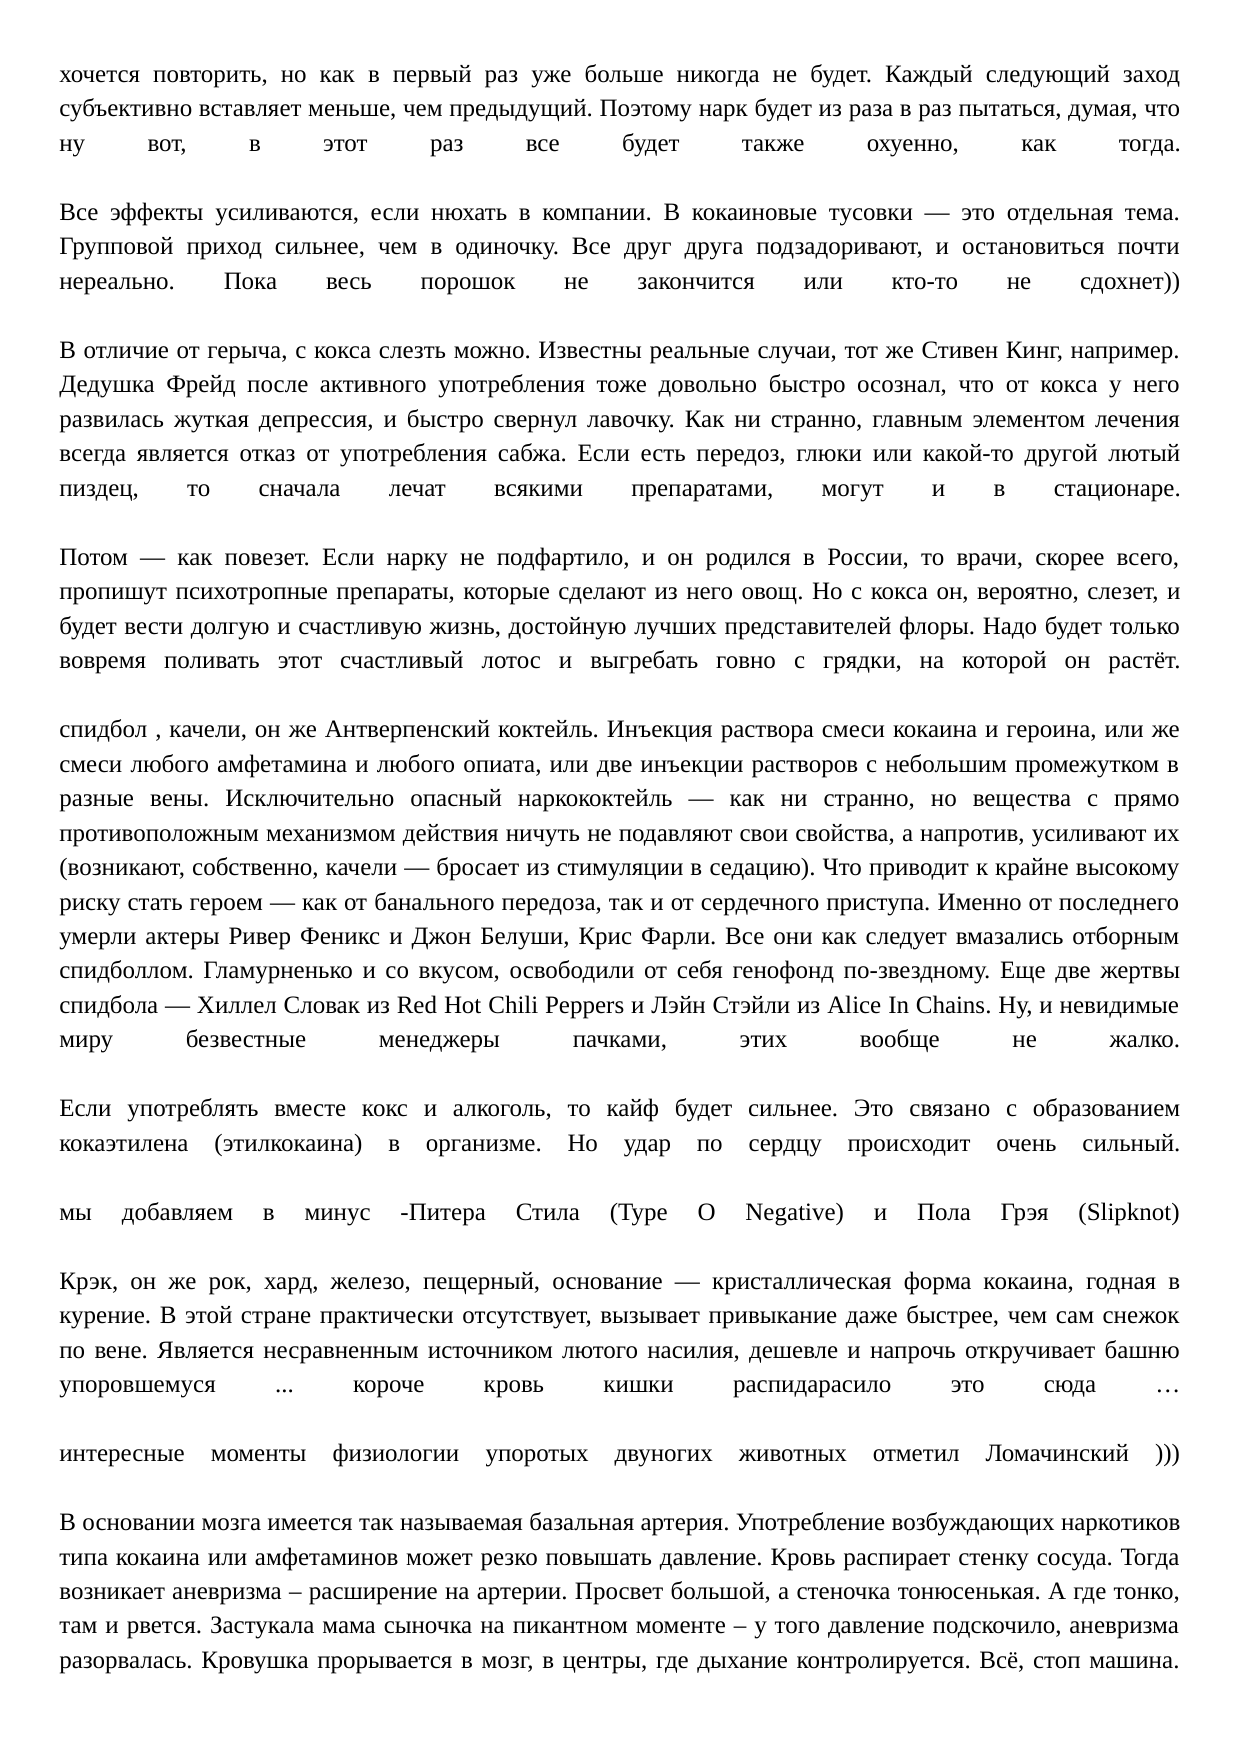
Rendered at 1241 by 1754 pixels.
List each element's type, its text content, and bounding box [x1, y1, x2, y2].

text хочется повторить, но как в первый раз уже больше никогда не будет. Каждый следующий заход субъективно вставляет меньше, чем предыдущий. Поэтому нарк будет из раза в раз пытаться, думая, что ну вот, в этот раз все будет также охуенно, как тогда. Все эффекты усиливаются, если нюхать в компании. В кокаиновые тусовки — это отдельная тема. Групповой приход сильнее, чем в одиночку. Все друг друга подзадоривают, и остановиться почти нереально. Пока весь порошок не закончится или кто-то не сдохнет)) В отличие от герыча, с кокса слезть можно. Известны реальные случаи, тот же Стивен Кинг, например. Дедушка Фрейд после активного употребления тоже довольно быстро осознал, что от кокса у него развилась жуткая депрессия, и быстро свернул лавочку. Как ни странно, главным элементом лечения всегда является отказ от употребления сабжа. Если есть передоз, глюки или какой-то другой лютый пиздец, то сначала лечат всякими препаратами, могут и в стационаре. Потом — как повезет. Если нарку не подфартило, и он родился в России, то врачи, скорее всего, пропишут психотропные препараты, которые сделают из него овощ. Но с кокса он, вероятно, слезет, и будет вести долгую и счастливую жизнь, достойную лучших представителей флоры. Надо будет только вовремя поливать этот счастливый лотос и выгребать говно с грядки, на которой он растёт. спидбол , качели, он же Антверпенский коктейль. Инъекция раствора смеси кокаина и героина, или же смеси любого амфетамина и любого опиата, или две инъекции растворов с небольшим промежутком в разные вены. Исключительно опасный наркококтейль — как ни странно, но вещества с прямо противоположным механизмом действия ничуть не подавляют свои свойства, а напротив, усиливают их (возникают, собственно, качели — бросает из стимуляции в седацию). Что приводит к крайне высокому риску стать героем — как от банального передоза, так и от сердечного приступа. Именно от последнего умерли актеры Ривер Феникс и Джон Белуши, Крис Фарли. Все они как следует вмазались отборным спидболлом. Гламурненько и со вкусом, освободили от себя генофонд по-звездному. Еще две жертвы спидбола — Хиллел Словак из Red Hot Chili Peppers и Лэйн Стэйли из Alice In Chains. Ну, и невидимые миру безвестные менеджеры пачками, этих вообще не жалко. Если употреблять вместе кокс и алкоголь, то кайф будет сильнее. Это связано с образованием кокаэтилена (этилкокаина) в организме. Но удар по сердцу происходит очень сильный. мы добавляем в минус -Питера Стила (Type O Negative) и Пола Грэя (Slipknot) Крэк, он же рок, хард, железо, пещерный, основание — кристаллическая форма кокаина, годная в курение. В этой стране практически отсутствует, вызывает привыкание даже быстрее, чем сам снежок по вене. Является несравненным источником лютого насилия, дешевле и напрочь откручивает башню упоровшемуся ... короче кровь кишки распидарасило это сюда … интересные моменты физиологии упоротых двуногих животных отметил Ломачинский ))) В основании мозга имеется так называемая базальная артерия. Употребление возбуждающих наркотиков типа кокаина или амфетаминов может резко повышать давление. Кровь распирает стенку сосуда. Тогда возникает аневризма – расширение на артерии. Просвет большой, а стеночка тонюсенькая. А где тонко, там и рвется. Застукала мама сыночка на пикантном моменте – у того давление подскочило, аневризма разорвалась. Кровушка прорывается в мозг, в центры, где дыхание контролируется. Всё, стоп машина. [59, 59, 1181, 1674]
